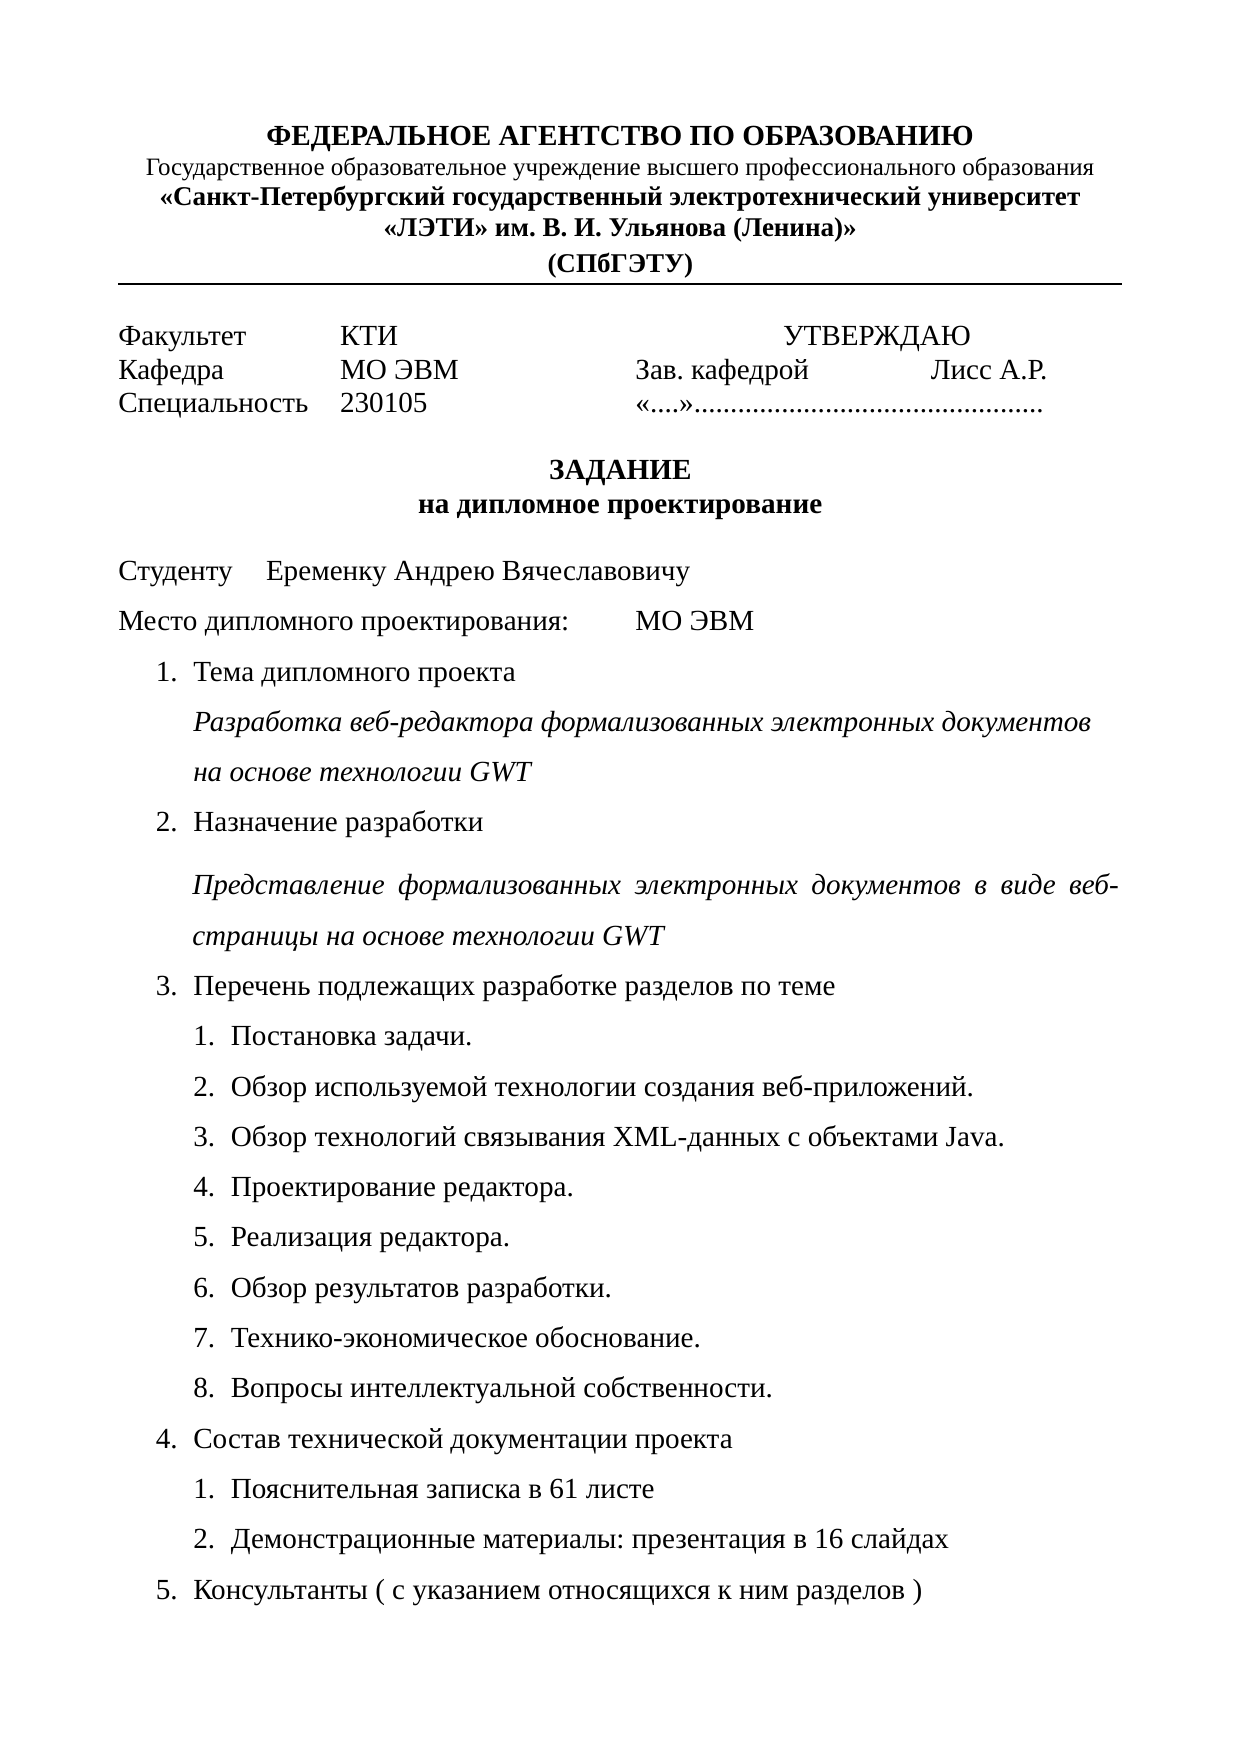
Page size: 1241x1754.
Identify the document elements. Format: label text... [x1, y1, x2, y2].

list Проектирование редактора. [193, 1169, 1122, 1203]
text Студенту Еременку Андрею Вячеславовичу [118, 553, 1122, 587]
list Реализация редактора. [193, 1219, 1122, 1253]
list Обзор результатов разработки. [193, 1270, 1122, 1303]
list Пояснительная записка в 61 листе [193, 1471, 1122, 1505]
list Обзор используемой технологии создания веб-приложений. [193, 1069, 1122, 1102]
list Демонстрационные материалы: презентация в 16 слайдах [193, 1521, 1122, 1555]
text Кафедра МО ЭВМ Зав. кафедрой Лисс А.Р. [118, 352, 1122, 385]
list Обзор технологий связывания XML-данных с объектами Java. [193, 1119, 1122, 1152]
text (СПбГЭТУ) [118, 243, 1122, 283]
list Вопросы интеллектуальной собственности. [193, 1371, 1122, 1404]
list Консультанты ( с указанием относящихся к ним разделов ) [156, 1572, 1122, 1605]
text Специальность 230105 «....»................................................ [118, 385, 1122, 419]
list Технико-экономическое обоснование. [193, 1320, 1122, 1354]
text ЗАДАНИЕ [118, 452, 1122, 486]
list Постановка задачи. [193, 1018, 1122, 1052]
text на дипломное проектирование [118, 486, 1122, 519]
text ФЕДЕРАЛЬНОЕ АГЕНТСТВО ПО ОБРАЗОВАНИЮ [118, 118, 1122, 152]
list Представление формализованных электронных документов в виде веб-страницы на основе технологии GWT [0, 867, 1122, 951]
text Факультет КТИ УТВЕРЖДАЮ [118, 318, 1122, 352]
list Тема дипломного проекта [156, 654, 1122, 687]
list Назначение разработки [156, 804, 1122, 838]
list Состав технической документации проекта [156, 1421, 1122, 1454]
text «САНКТ-ПЕТЕРБУРГСКИЙ ГОСУДАРСТВЕННЫЙ ЭЛЕКТРОТЕХНИЧЕСКИЙ УНИВЕРСИТЕТ «ЛЭТИ» им. В. И. Ульянова (Ленина)» [118, 180, 1122, 243]
list Перечень подлежащих разработке разделов по теме [156, 968, 1122, 1002]
text Государственное образовательное учреждение высшего профессионального образования [118, 152, 1122, 180]
list Разработка веб-редактора формализованных электронных документов на основе технологии GWT [156, 704, 1122, 788]
text Место дипломного проектирования: МО ЭВМ [118, 603, 1122, 637]
